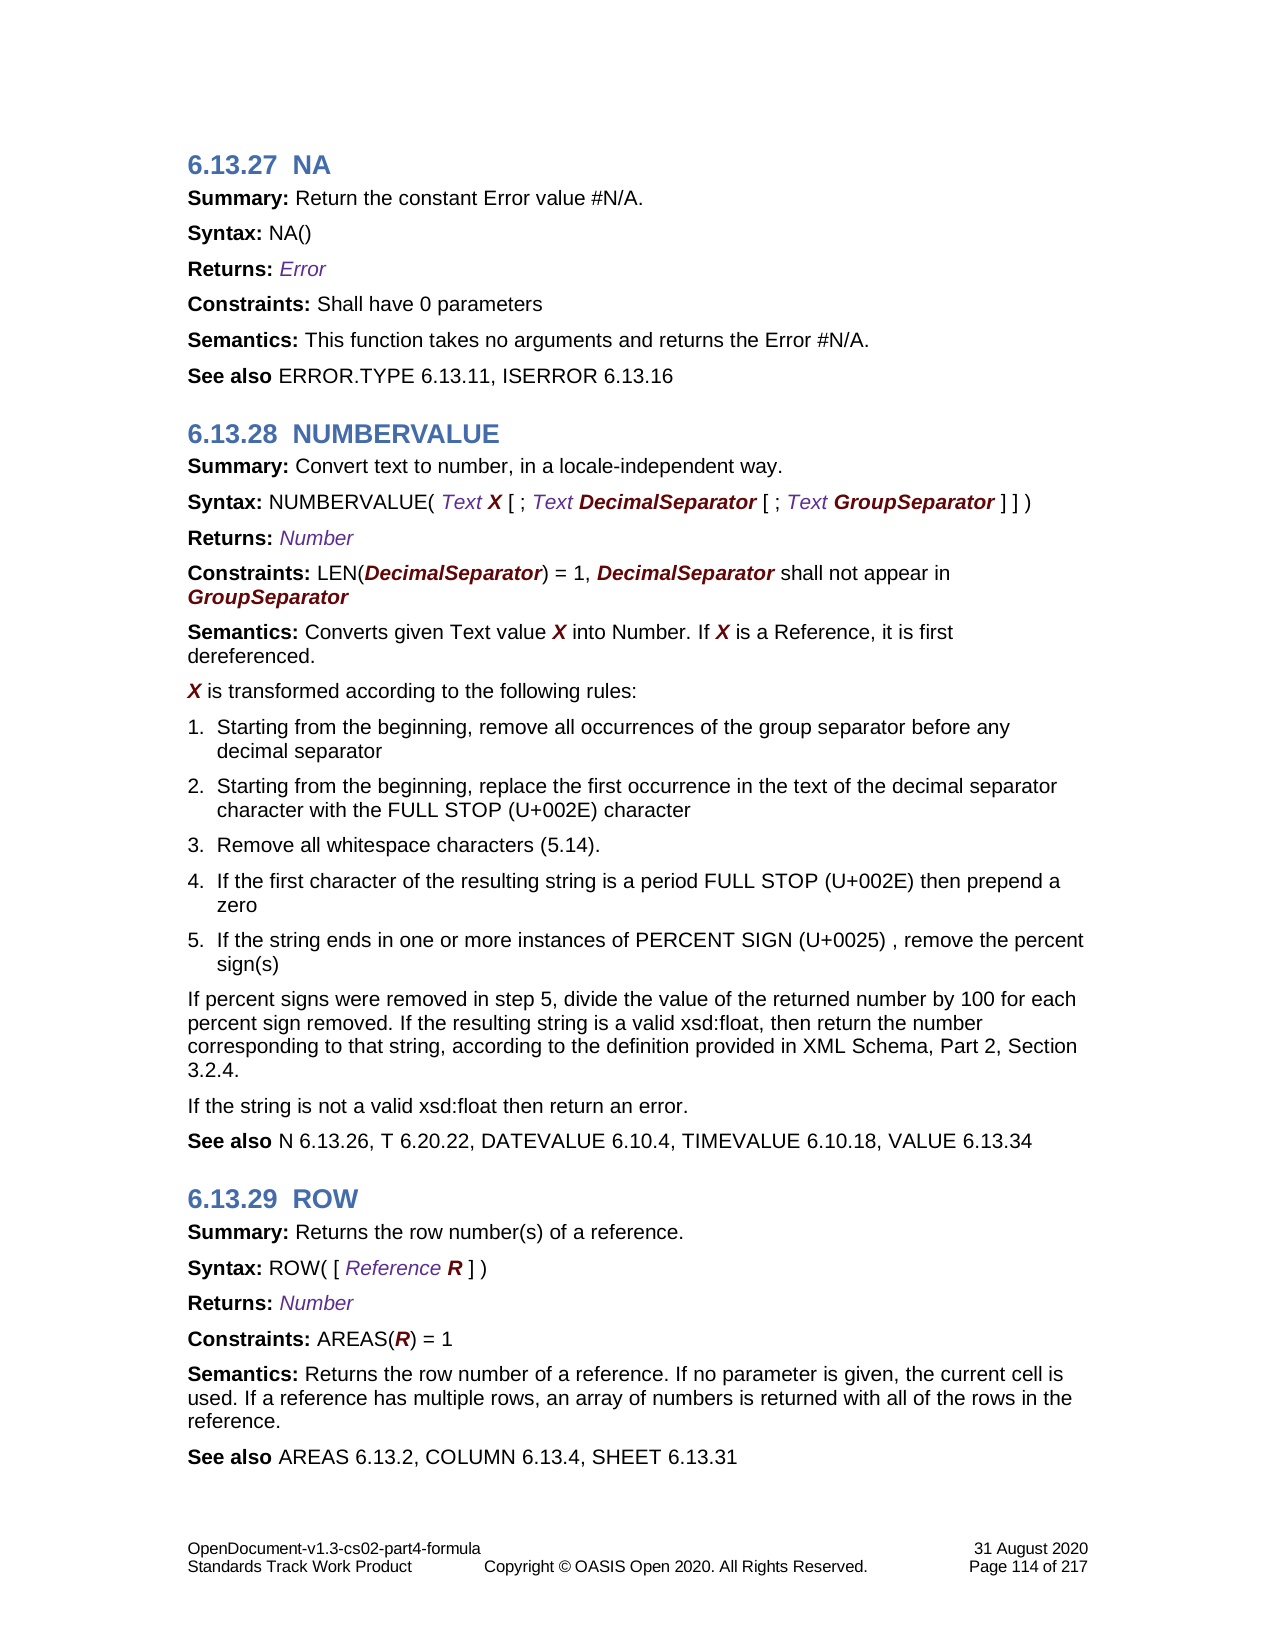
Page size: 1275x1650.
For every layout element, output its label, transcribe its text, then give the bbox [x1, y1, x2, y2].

text X is transformed according to the following rules: [187, 680, 1088, 703]
list Starting from the beginning, remove all occurrences of the group separator before any decimal separator [187, 716, 1088, 763]
subtitle NA [187, 150, 1088, 180]
list If the first character of the resulting string is a period FULL STOP (U+002E) then prepend a zero [187, 869, 1088, 917]
text See also AREAS 6.13.2, COLUMN 6.13.4, SHEET 6.13.31 [187, 1446, 1088, 1469]
text If the string is not a valid xsd:float then return an error. [187, 1094, 1088, 1118]
text Returns: Number [187, 1292, 1088, 1315]
text Syntax: ROW( [ Reference R ] ) [187, 1256, 1088, 1279]
text See also ERROR.TYPE 6.13.11, ISERROR 6.13.16 [187, 364, 1088, 388]
text Constraints: Shall have 0 parameters [187, 293, 1088, 316]
text Semantics: This function takes no arguments and returns the Error #N/A. [187, 328, 1088, 352]
text Summary: Convert text to number, in a locale-independent way. [187, 455, 1088, 478]
text Summary: Return the constant Error value #N/A. [187, 186, 1088, 209]
text Syntax: NA() [187, 222, 1088, 245]
text If percent signs were removed in step 5, divide the value of the returned number by 100 for each percent sign removed. If the resulting string is a valid xsd:float, then return the number corresponding to that string, according to the definition provided in XML Schema, Part 2, Section 3.2.4. [187, 988, 1088, 1082]
list Remove all whitespace characters (5.14). [187, 834, 1088, 857]
text See also N 6.13.26, T 6.20.22, DATEVALUE 6.10.4, TIMEVALUE 6.10.18, VALUE 6.13.34 [187, 1130, 1088, 1153]
list Starting from the beginning, replace the first occurrence in the text of the decimal separator character with the FULL STOP (U+002E) character [187, 775, 1088, 822]
text Constraints: LEN(DecimalSeparator) = 1, DecimalSeparator shall not appear in GroupSeparator [187, 562, 1088, 609]
text Constraints: AREAS(R) = 1 [187, 1327, 1088, 1351]
text Semantics: Returns the row number of a reference. If no parameter is given, the current cell is used. If a reference has multiple rows, an array of numbers is returned with all of the rows in the reference. [187, 1363, 1088, 1433]
list If the string ends in one or more instances of PERCENT SIGN (U+0025) , remove the percent sign(s) [187, 929, 1088, 976]
text Syntax: NUMBERVALUE( Text X [ ; Text DecimalSeparator [ ; Text GroupSeparator ] ] ) [187, 490, 1088, 514]
subtitle ROW [187, 1184, 1088, 1214]
text Returns: Number [187, 526, 1088, 549]
subtitle NUMBERVALUE [187, 419, 1088, 449]
text Semantics: Converts given Text value X into Number. If X is a Reference, it is first dereferenced. [187, 621, 1088, 668]
text Returns: Error [187, 257, 1088, 281]
text Summary: Returns the row number(s) of a reference. [187, 1220, 1088, 1244]
